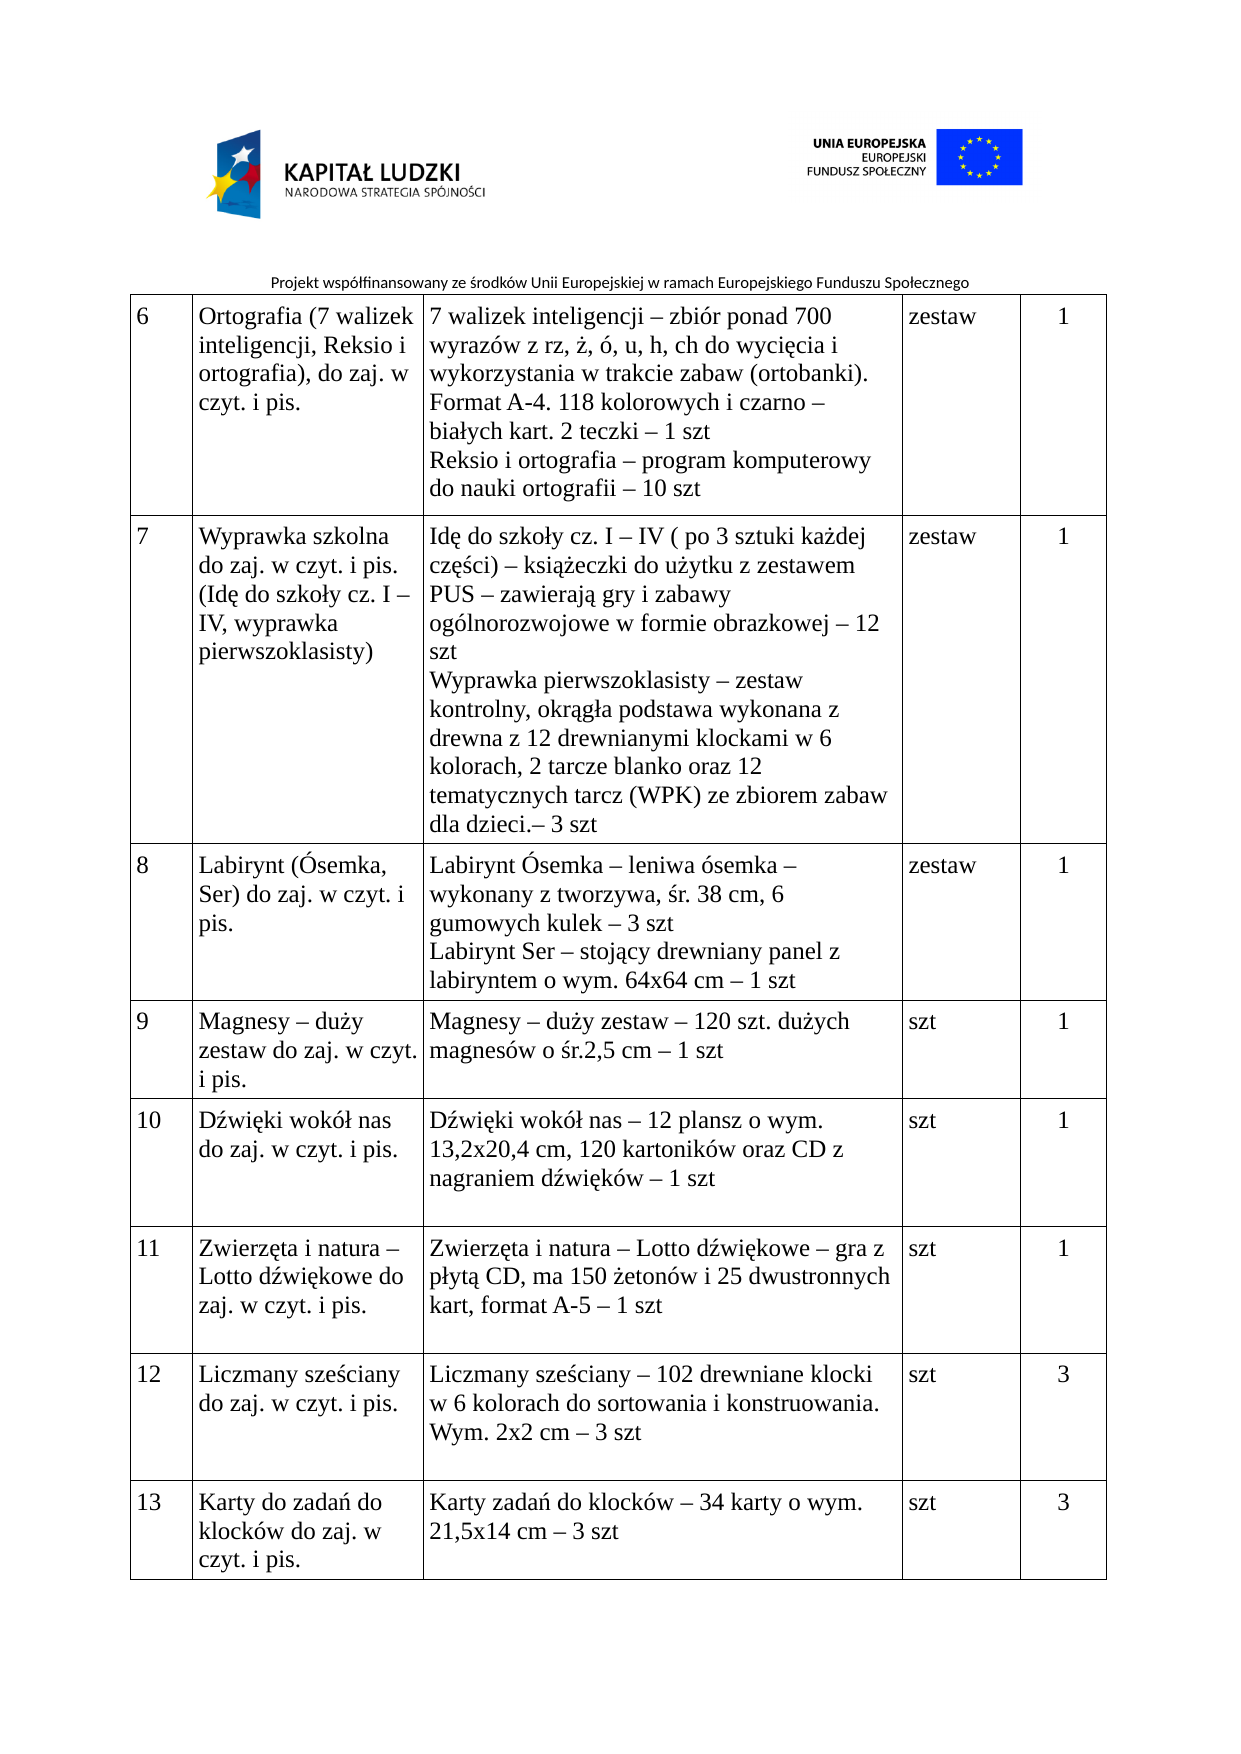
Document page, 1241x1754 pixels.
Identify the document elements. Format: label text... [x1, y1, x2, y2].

table_cell Liczmany sześciany – 102 drewniane klocki w 6 kolorach do sortowania i konstruowania. Wym. 2x2 cm – 3 szt [424, 1354, 902, 1480]
table_cell 8 [131, 844, 192, 999]
table_cell Magnesy – duży zestaw – 120 szt. dużych magnesów o śr.2,5 cm – 1 szt [424, 1001, 902, 1098]
table_cell Magnesy – duży zestaw do zaj. w czyt. i pis. [193, 1001, 423, 1098]
table_cell Labirynt Ósemka – leniwa ósemka – wykonany z tworzywa, śr. 38 cm, 6 gumowych kulek – 3 szt Labirynt Ser – stojący drewniany panel z labiryntem o wym. 64x64 cm – 1 szt [424, 844, 902, 999]
table_cell 7 [131, 516, 192, 843]
table_cell 6 [131, 295, 192, 514]
table_cell 12 [131, 1354, 192, 1480]
table_cell 1 [1021, 295, 1106, 514]
table_cell szt [903, 1481, 1020, 1579]
table_cell zestaw [903, 295, 1020, 514]
table_cell zestaw [903, 844, 1020, 999]
table_cell Dźwięki wokół nas – 12 plansz o wym. 13,2x20,4 cm, 120 kartoników oraz CD z nagraniem dźwięków – 1 szt [424, 1099, 902, 1226]
table_cell Liczmany sześciany do zaj. w czyt. i pis. [193, 1354, 423, 1480]
table_cell szt [903, 1227, 1020, 1353]
table_cell szt [903, 1354, 1020, 1480]
table_cell Zwierzęta i natura – Lotto dźwiękowe do zaj. w czyt. i pis. [193, 1227, 423, 1353]
table_cell 1 [1021, 516, 1106, 843]
table_cell Karty do zadań do klocków do zaj. w czyt. i pis. [193, 1481, 423, 1579]
table_cell 3 [1021, 1481, 1106, 1579]
table_cell 1 [1021, 844, 1106, 999]
table_cell 9 [131, 1001, 192, 1098]
table_cell Zwierzęta i natura – Lotto dźwiękowe – gra z płytą CD, ma 150 żetonów i 25 dwustronnych kart, format A-5 – 1 szt [424, 1227, 902, 1353]
table_cell szt [903, 1001, 1020, 1098]
table_cell 10 [131, 1099, 192, 1226]
table_cell 1 [1021, 1001, 1106, 1098]
table_cell Wyprawka szkolna do zaj. w czyt. i pis. (Idę do szkoły cz. I – IV, wyprawka pierwszoklasisty) [193, 516, 423, 843]
table_cell Ortografia (7 walizek inteligencji, Reksio i ortografia), do zaj. w czyt. i pis. [193, 295, 423, 514]
table_cell 1 [1021, 1099, 1106, 1226]
table_cell 13 [131, 1481, 192, 1579]
table_cell 3 [1021, 1354, 1106, 1480]
table_cell zestaw [903, 516, 1020, 843]
table_cell 1 [1021, 1227, 1106, 1353]
table_cell Dźwięki wokół nas do zaj. w czyt. i pis. [193, 1099, 423, 1226]
table_cell Karty zadań do klocków – 34 karty o wym. 21,5x14 cm – 3 szt [424, 1481, 902, 1579]
table_cell 11 [131, 1227, 192, 1353]
table_cell Labirynt (Ósemka, Ser) do zaj. w czyt. i pis. [193, 844, 423, 999]
table_cell szt [903, 1099, 1020, 1226]
table_cell Idę do szkoły cz. I – IV ( po 3 sztuki każdej części) – książeczki do użytku z zestawem PUS – zawierają gry i zabawy ogólnorozwojowe w formie obrazkowej – 12 szt Wyprawka pierwszoklasisty – zestaw kontrolny, okrągła podstawa wykonana z drewna z 12 drewnianymi klockami w 6 kolorach, 2 tarcze blanko oraz 12 tematycznych tarcz (WPK) ze zbiorem zabaw dla dzieci.– 3 szt [424, 516, 902, 843]
table_cell 7 walizek inteligencji – zbiór ponad 700 wyrazów z rz, ż, ó, u, h, ch do wycięcia i wykorzystania w trakcie zabaw (ortobanki). Format A-4. 118 kolorowych i czarno – białych kart. 2 teczki – 1 szt Reksio i ortografia – program komputerowy do nauki ortografii – 10 szt [424, 295, 902, 514]
